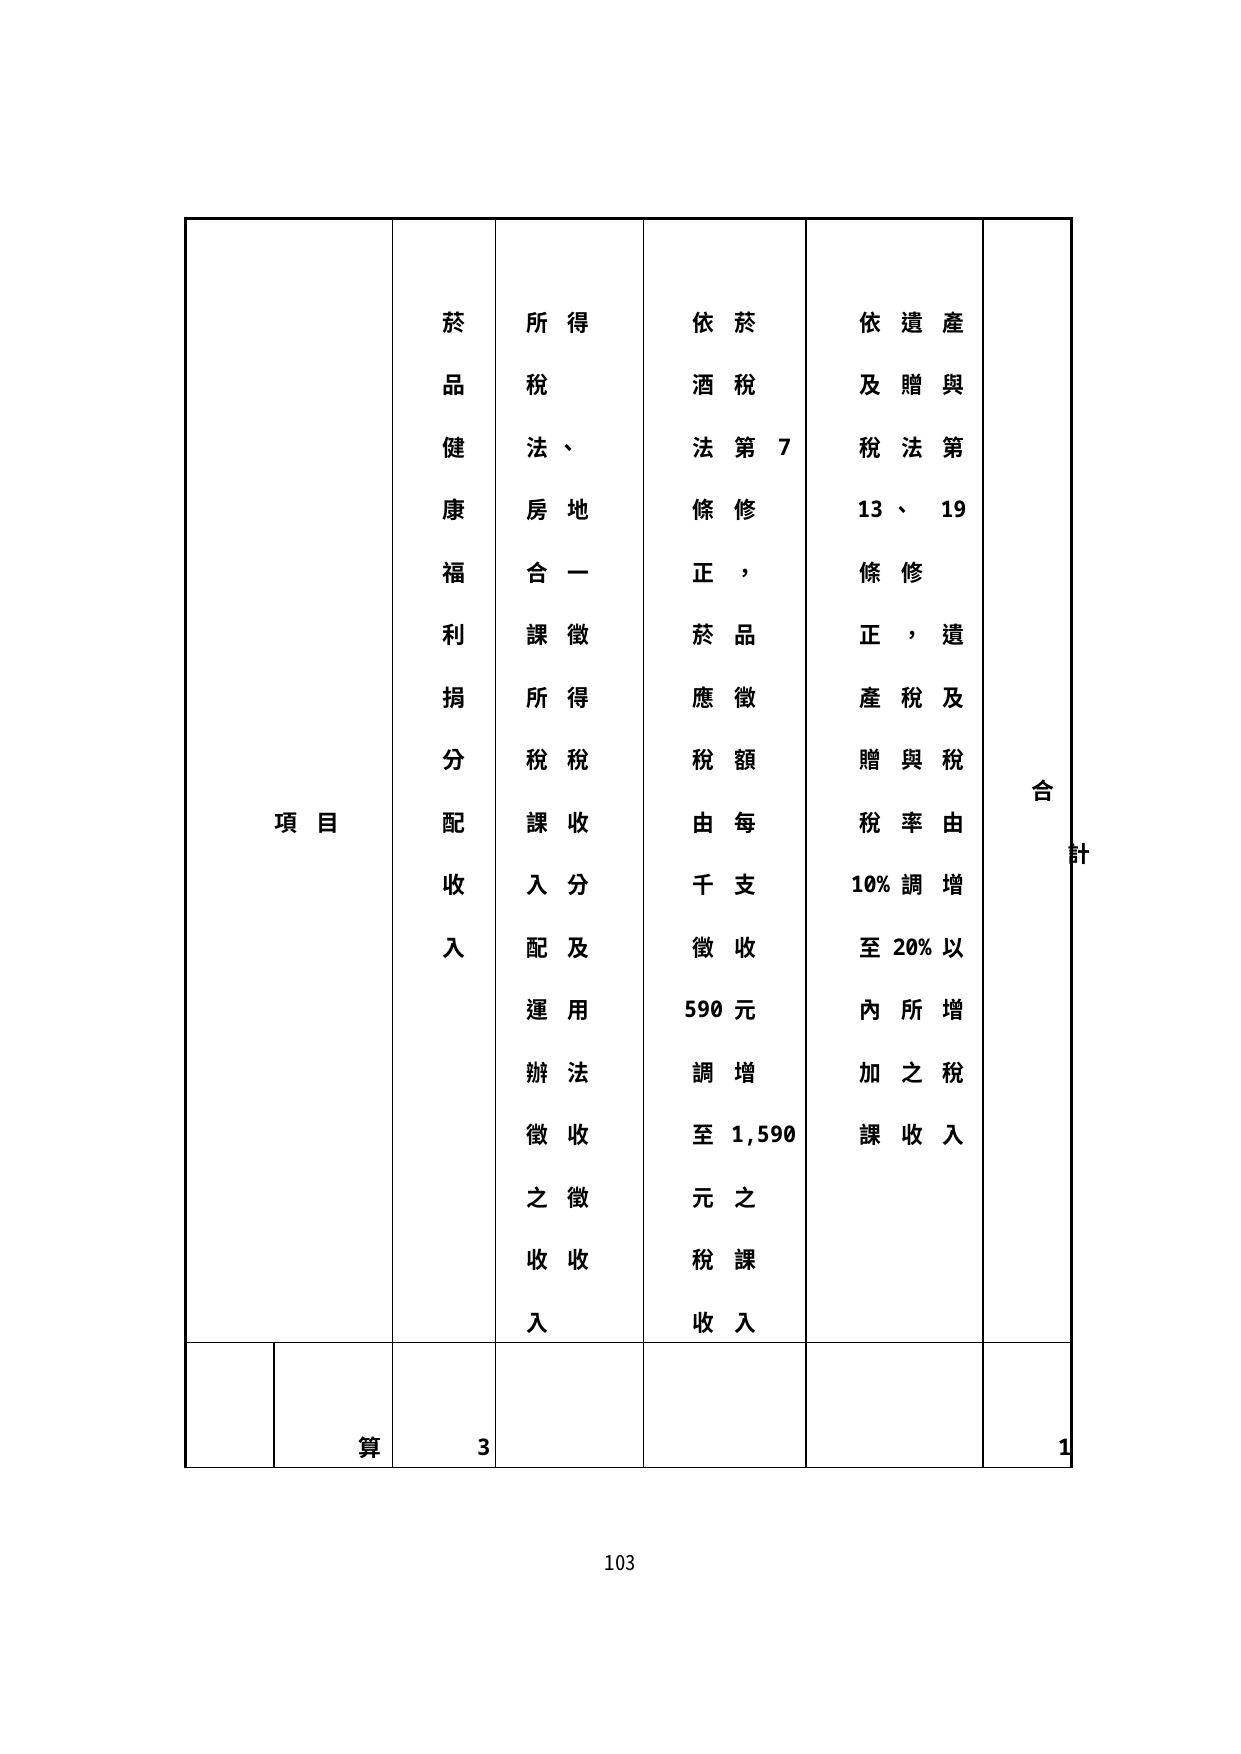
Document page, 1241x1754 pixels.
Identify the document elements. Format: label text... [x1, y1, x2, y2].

table_header 依遺產及贈與稅法第13、19條修正，遺產稅及贈與稅稅率由10%調增至20%以內所增加之稅課收入 [807, 220, 982, 1342]
table_header 合計 [984, 220, 1070, 1342]
table_header 依菸酒稅法第7條修正，菸品應徵稅額由每千支徵收590元調增至1,590元之稅課收入 [644, 220, 805, 1342]
table_header 項目 [187, 220, 392, 1342]
table_header 菸品健康福利捐分配收入 [393, 220, 495, 1342]
table_cell [807, 1343, 982, 1467]
table_cell [496, 1343, 643, 1467]
table_cell 106年度 [187, 1343, 273, 1467]
table_header 所得稅法、房地合一課徵所得稅稅課收入分配及運用辦法徵收之徵收收入 [496, 220, 643, 1342]
table_cell 算 [275, 1343, 392, 1467]
table_cell 3 [393, 1343, 495, 1467]
table_cell [644, 1343, 805, 1467]
table_cell 1 [984, 1343, 1070, 1467]
